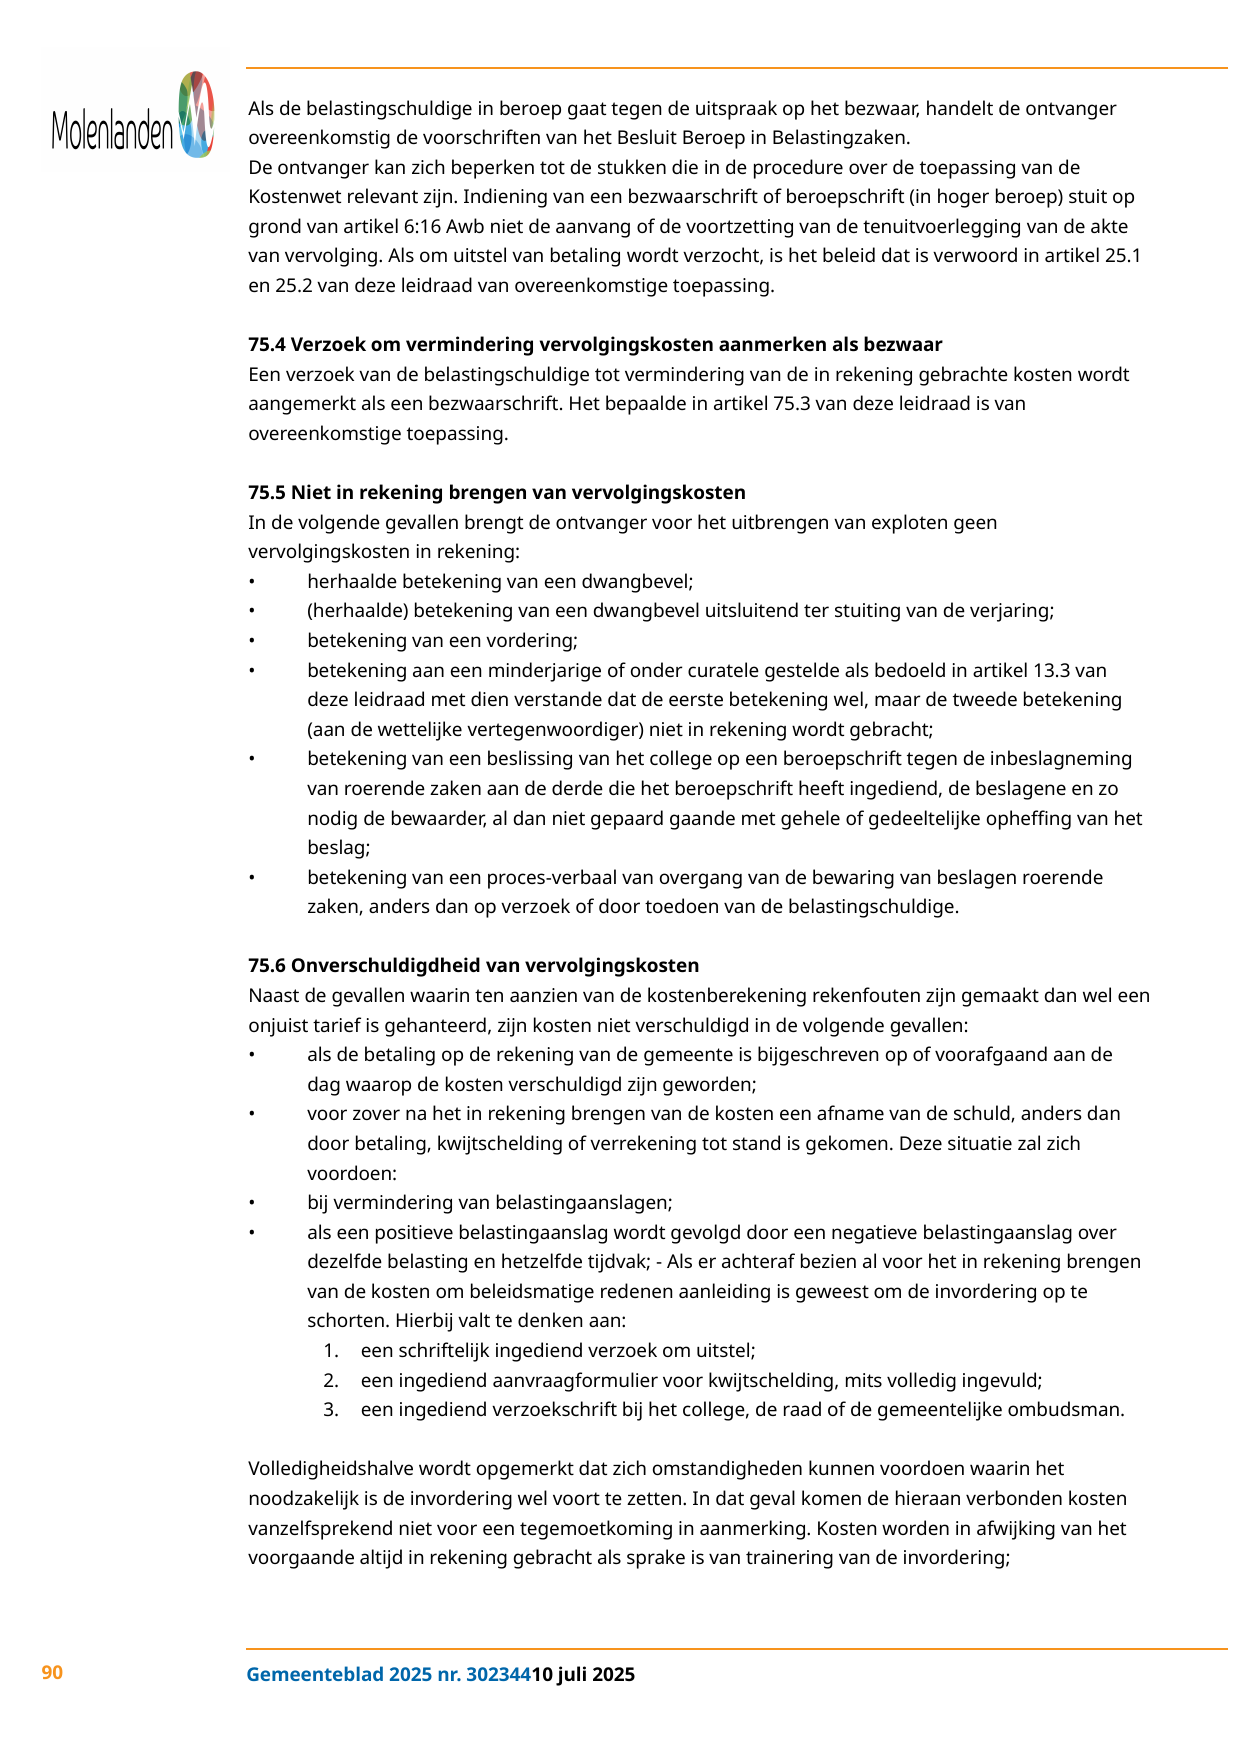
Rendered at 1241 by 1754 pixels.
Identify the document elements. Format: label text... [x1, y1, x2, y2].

list voor zover na het in rekening brengen van de kosten een afname van de schuld, anders dan door betaling, kwijtschelding of verrekening tot stand is gekomen. Deze situatie zal zich voordoen: [248, 1101, 1152, 1186]
list als de betaling op de rekening van de gemeente is bijgeschreven op of voorafgaand aan de dag waarop de kosten verschuldigd zijn geworden; [248, 1041, 1152, 1097]
text 75.6 Onverschuldigdheid van vervolgingskosten [248, 953, 1152, 978]
list een ingediend aanvraagformulier voor kwijtschelding, mits volledig ingevuld; [323, 1367, 1152, 1393]
list (herhaalde) betekening van een dwangbevel uitsluitend ter stuiting van de verjaring; [248, 598, 1152, 623]
text Volledigheidshalve wordt opgemerkt dat zich omstandigheden kunnen voordoen waarin het noodzakelijk is de invordering wel voort te zetten. In dat geval komen de hieraan verbonden kosten vanzelfsprekend niet voor een tegemoetkoming in aanmerking. Kosten worden in afwijking van het voorgaande altijd in rekening gebracht als sprake is van trainering van de invordering; [248, 1456, 1152, 1570]
list als een positieve belastingaanslag wordt gevolgd door een negatieve belastingaanslag over dezelfde belasting en hetzelfde tijdvak; - Als er achteraf bezien al voor het in rekening brengen van de kosten om beleidsmatige redenen aanleiding is geweest om de invordering op te schorten. Hierbij valt te denken aan: [248, 1219, 1152, 1333]
text Naast de gevallen waarin ten aanzien van de kostenberekening rekenfouten zijn gemaakt dan wel een onjuist tarief is gehanteerd, zijn kosten niet verschuldigd in de volgende gevallen: [248, 982, 1152, 1038]
list betekening aan een minderjarige of onder curatele gestelde als bedoeld in artikel 13.3 van deze leidraad met dien verstande dat de eerste betekening wel, maar de tweede betekening (aan de wettelijke vertegenwoordiger) niet in rekening wordt gebracht; [248, 657, 1152, 742]
list herhaalde betekening van een dwangbevel; [248, 568, 1152, 594]
list betekening van een proces-verbaal van overgang van de bewaring van beslagen roerende zaken, anders dan op verzoek of door toedoen van de belastingschuldige. [248, 864, 1152, 919]
text 75.5 Niet in rekening brengen van vervolgingskosten [248, 479, 1152, 505]
list betekening van een beslissing van het college op een beroepschrift tegen de inbeslagneming van roerende zaken aan de derde die het beroepschrift heeft ingediend, de beslagene en zo nodig de bewaarder, al dan niet gepaard gaande met gehele of gedeeltelijke opheffing van het beslag; [248, 746, 1152, 860]
text In de volgende gevallen brengt de ontvanger voor het uitbrengen van exploten geen vervolgingskosten in rekening: [248, 509, 1152, 564]
list betekening van een vordering; [248, 627, 1152, 653]
text Als de belastingschuldige in beroep gaat tegen de uitspraak op het bezwaar, handelt de ontvanger overeenkomstig de voorschriften van het Besluit Beroep in Belastingzaken. [248, 95, 1152, 150]
text 75.4 Verzoek om vermindering vervolgingskosten aanmerken als bezwaar [248, 331, 1152, 357]
picture [41, 47, 231, 172]
list een ingediend verzoekschrift bij het college, de raad of de gemeentelijke ombudsman. [323, 1396, 1152, 1422]
text De ontvanger kan zich beperken tot de stukken die in de procedure over de toepassing van de Kostenwet relevant zijn. Indiening van een bezwaarschrift of beroepschrift (in hoger beroep) stuit op grond van artikel 6:16 Awb niet de aanvang of de voortzetting van de tenuitvoerlegging van de akte van vervolging. Als om uitstel van betaling wordt verzocht, is het beleid dat is verwoord in artikel 25.1 en 25.2 van deze leidraad van overeenkomstige toepassing. [248, 154, 1152, 298]
list bij vermindering van belastingaanslagen; [248, 1189, 1152, 1215]
text Een verzoek van de belastingschuldige tot vermindering van de in rekening gebrachte kosten wordt aangemerkt als een bezwaarschrift. Het bepaalde in artikel 75.3 van deze leidraad is van overeenkomstige toepassing. [248, 361, 1152, 446]
list een schriftelijk ingediend verzoek om uitstel; [323, 1337, 1152, 1363]
